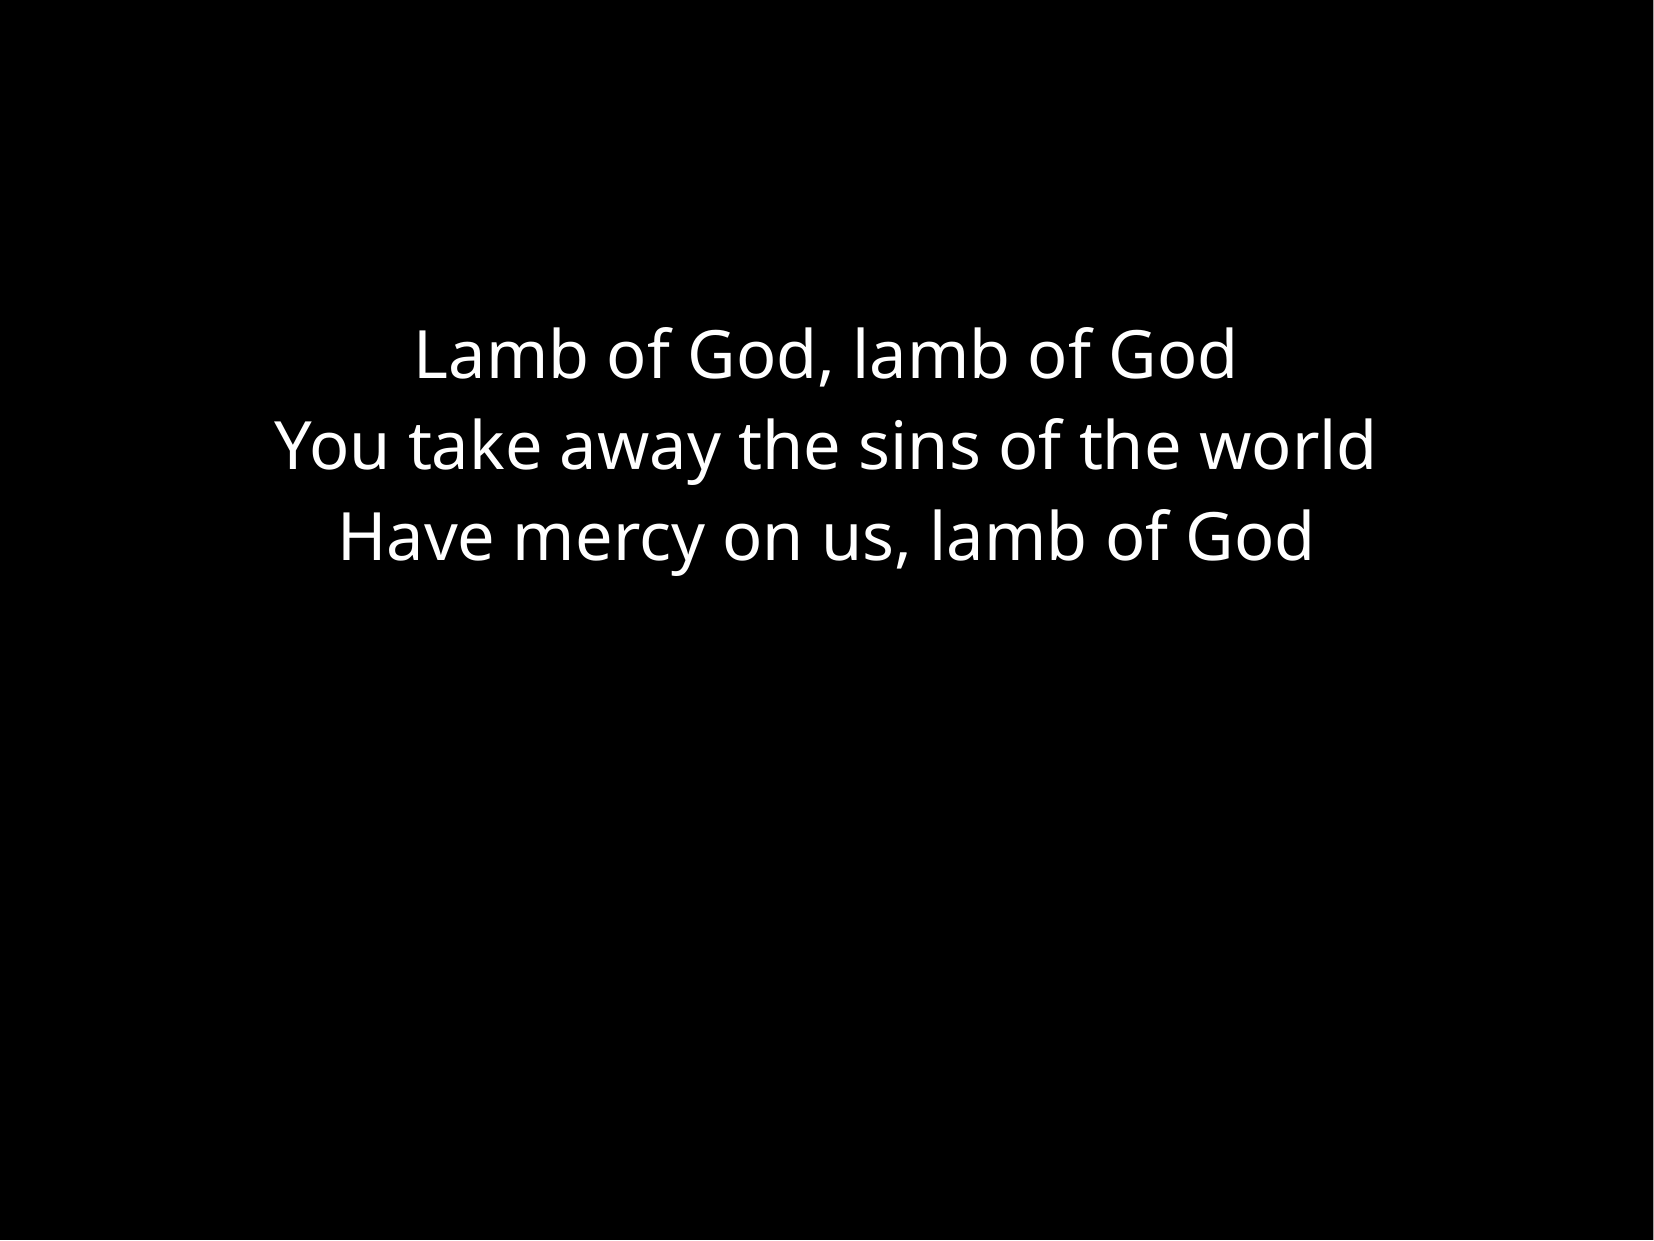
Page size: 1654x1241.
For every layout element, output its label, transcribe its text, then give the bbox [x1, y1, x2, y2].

list Lamb of God, lamb of God You take away the sins of the world Have mercy on us, lamb of God [0, 307, 1654, 1241]
